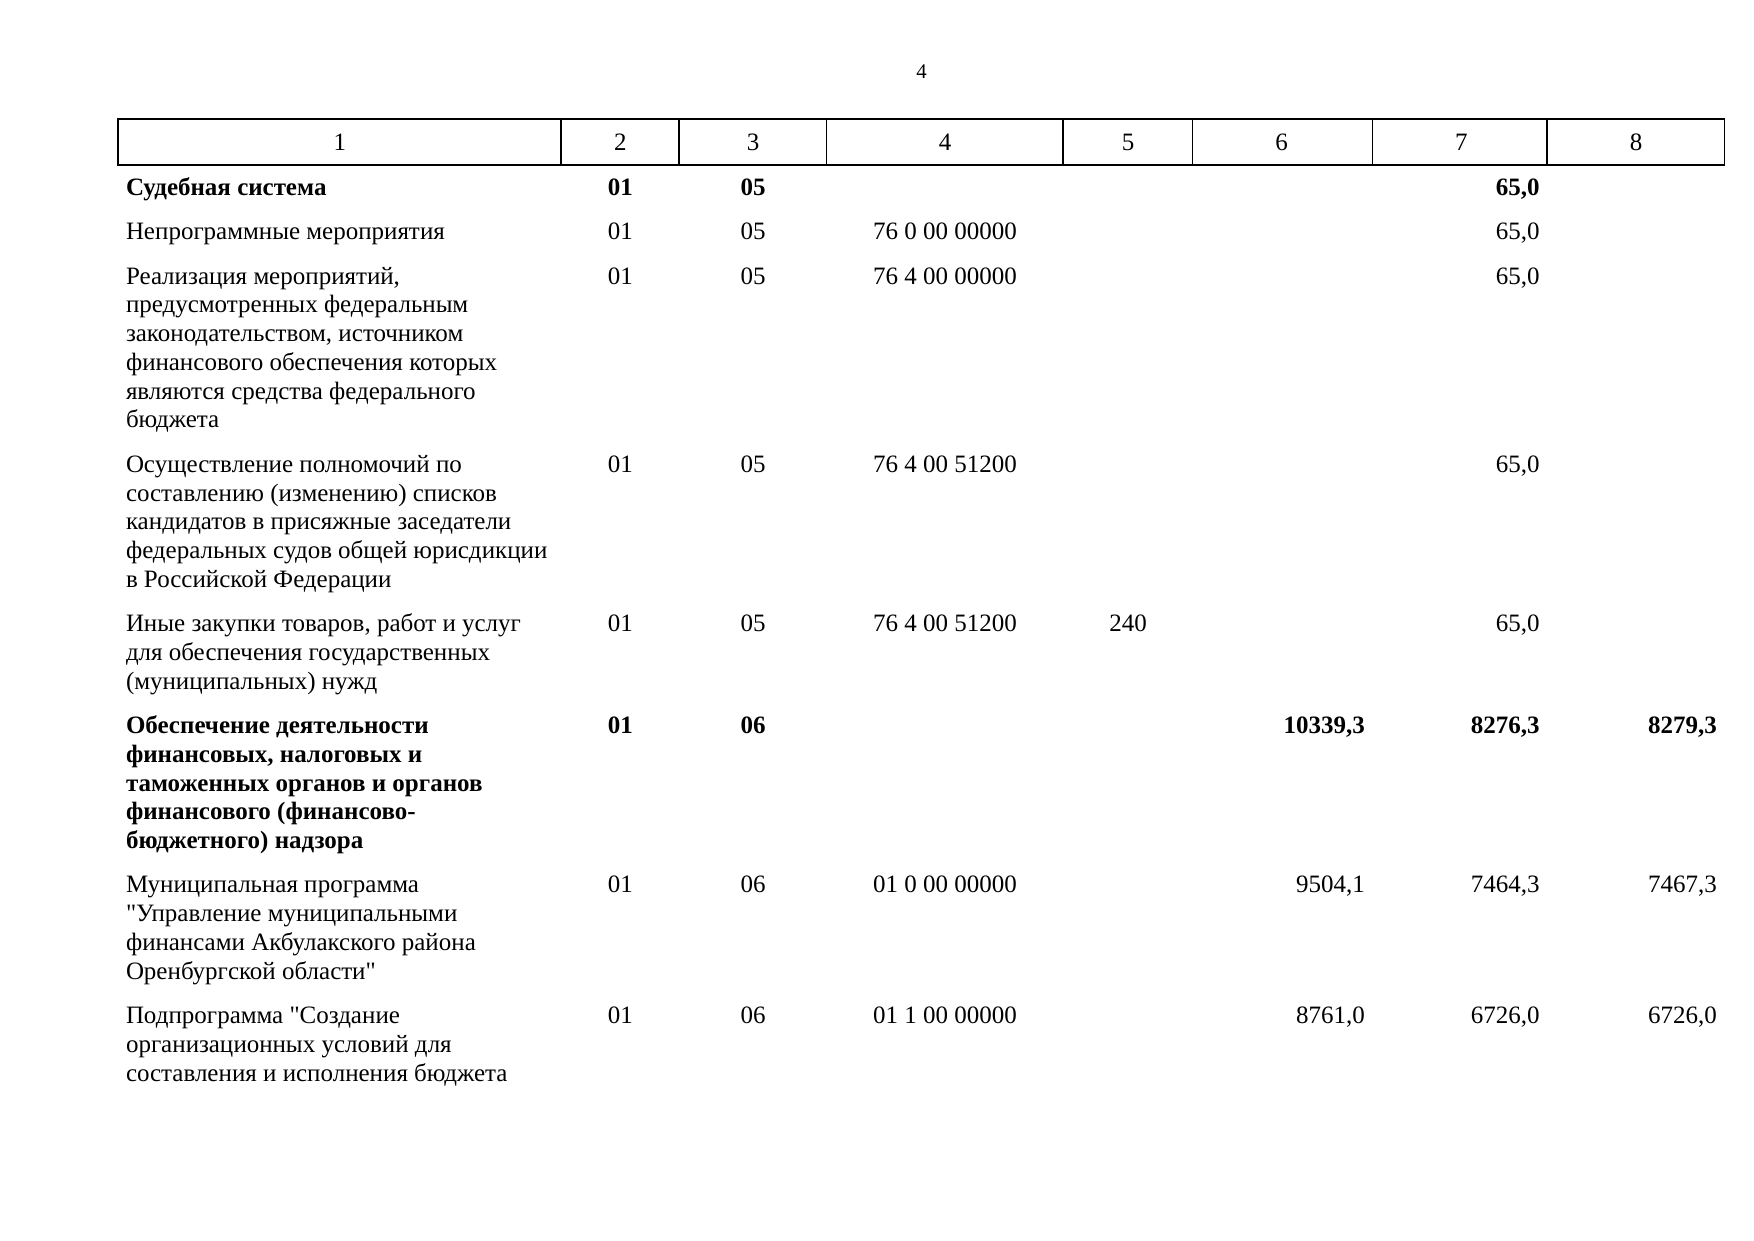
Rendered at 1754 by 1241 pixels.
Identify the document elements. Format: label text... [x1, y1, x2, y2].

table_header 4 [835, 128, 1055, 156]
table_cell Судебная система [118, 166, 561, 208]
table_cell [1547, 441, 1724, 600]
table_cell 65,0 [1372, 166, 1547, 208]
table_header [119, 120, 560, 164]
table_cell [1063, 209, 1193, 253]
table_cell 10339,3 [1193, 702, 1372, 862]
table_header 7 [1380, 128, 1542, 156]
table_cell 06 [679, 702, 827, 862]
table_cell 01 [561, 992, 679, 1094]
table_cell 05 [679, 441, 827, 600]
table_cell [1063, 166, 1193, 208]
table_cell 6726,0 [1547, 992, 1724, 1094]
table_header [1193, 120, 1372, 164]
table_cell 65,0 [1372, 600, 1547, 702]
table_cell [827, 702, 1063, 862]
table_cell 05 [679, 600, 827, 702]
table_cell 9504,1 [1193, 862, 1372, 992]
table_cell 05 [679, 166, 827, 208]
table_cell [1547, 253, 1724, 441]
table_cell 76 4 00 51200 [827, 600, 1063, 702]
table_cell 01 [561, 600, 679, 702]
table_cell Подпрограмма "Создание организационных условий для составления и исполнения бюджета [118, 992, 561, 1094]
table_header [562, 120, 678, 164]
table_cell 65,0 [1372, 209, 1547, 253]
table_header [1064, 120, 1192, 164]
table_header 2 [569, 128, 671, 156]
table_cell [1193, 441, 1372, 600]
table_cell 01 [561, 441, 679, 600]
table_cell 7467,3 [1547, 862, 1724, 992]
table_cell 76 4 00 00000 [827, 253, 1063, 441]
table_cell 06 [679, 992, 827, 1094]
table_cell [1547, 166, 1724, 208]
table_header 5 [1071, 128, 1185, 156]
table_cell 05 [679, 209, 827, 253]
table_cell [1193, 600, 1372, 702]
table_cell 01 1 00 00000 [827, 992, 1063, 1094]
table_cell 240 [1063, 600, 1193, 702]
table_cell 01 [561, 166, 679, 208]
table_header [680, 120, 826, 164]
table_cell 65,0 [1372, 253, 1547, 441]
table_cell [1193, 253, 1372, 441]
table_cell [1063, 862, 1193, 992]
table_header 1 [126, 128, 553, 156]
table_cell Обеспечение деятельности финансовых, налоговых и таможенных органов и органов финансового (финансово-бюджетного) надзора [118, 702, 561, 862]
table_cell Осуществление полномочий по составлению (изменению) списков кандидатов в присяжные заседатели федеральных судов общей юрисдикции в Российской Федерации [118, 441, 561, 600]
table_cell 01 [561, 253, 679, 441]
table_cell [1193, 166, 1372, 208]
table_cell [1063, 441, 1193, 600]
table_cell [1547, 209, 1724, 253]
table_cell 76 4 00 51200 [827, 441, 1063, 600]
table_header 6 [1201, 128, 1362, 156]
table_cell 65,0 [1372, 441, 1547, 600]
table_cell 8279,3 [1547, 702, 1724, 862]
table_cell [1063, 702, 1193, 862]
table_cell Муниципальная программа "Управление муниципальными финансами Акбулакского района Оренбургской области" [118, 862, 561, 992]
table_header [1373, 120, 1546, 164]
table_header [827, 120, 1062, 164]
table_cell 01 [561, 209, 679, 253]
table_cell Реализация мероприятий, предусмотренных федеральным законодательством, источником финансового обеспечения которых являются средства федерального бюджета [118, 253, 561, 441]
table_cell 6726,0 [1372, 992, 1547, 1094]
table_header 3 [687, 128, 819, 156]
table_cell [827, 166, 1063, 208]
table_header 8 [1555, 128, 1716, 156]
table_cell 8276,3 [1372, 702, 1547, 862]
table_cell [1063, 253, 1193, 441]
table_cell 01 0 00 00000 [827, 862, 1063, 992]
table_cell [1063, 992, 1193, 1094]
table_cell Иные закупки товаров, работ и услуг для обеспечения государственных (муниципальных) нужд [118, 600, 561, 702]
table_header [1548, 120, 1724, 164]
table_cell 05 [679, 253, 827, 441]
table_cell 06 [679, 862, 827, 992]
table_cell 01 [561, 862, 679, 992]
table_cell Непрограммные мероприятия [118, 209, 561, 253]
table_cell [1547, 600, 1724, 702]
table_cell 7464,3 [1372, 862, 1547, 992]
table_cell 01 [561, 702, 679, 862]
table_cell 76 0 00 00000 [827, 209, 1063, 253]
table_cell 8761,0 [1193, 992, 1372, 1094]
table_cell [1193, 209, 1372, 253]
